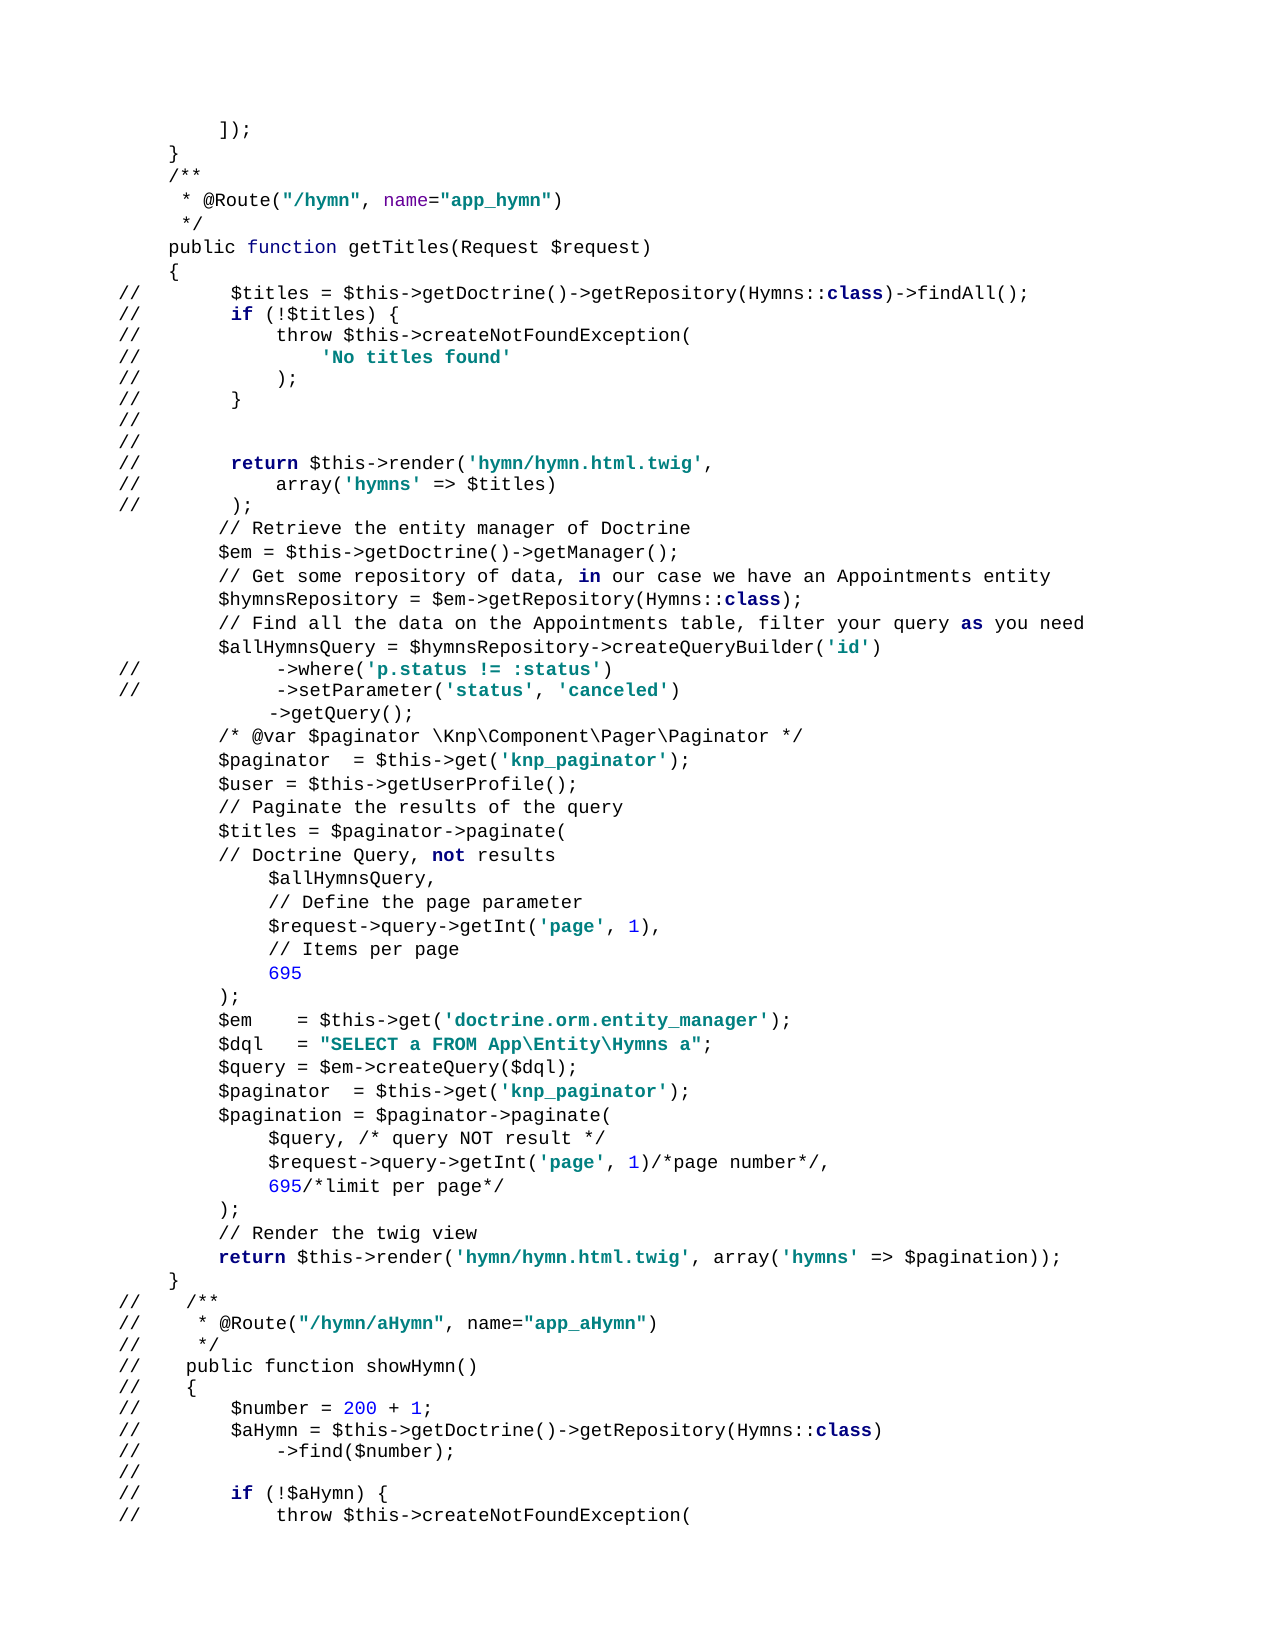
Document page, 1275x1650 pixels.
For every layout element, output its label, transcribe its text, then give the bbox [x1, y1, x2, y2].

text // Retrieve the entity manager of Doctrine [118, 517, 1157, 541]
text $request->query->getInt('page', 1)/*page number*/, [118, 1151, 1157, 1175]
text return $this->render('hymn/hymn.html.twig', array('hymns' => $pagination)); [118, 1246, 1157, 1269]
text public function getTitles(Request $request) [118, 236, 1157, 260]
text $em = $this->get('doctrine.orm.entity_manager'); [118, 1009, 1157, 1033]
text // [118, 1463, 1157, 1484]
text // ); [118, 369, 1157, 390]
text // Render the twig view [118, 1222, 1157, 1246]
text $dql = "SELECT a FROM App\Entity\Hymns a"; [118, 1033, 1157, 1056]
text // throw $this->createNotFoundException( [118, 1505, 1157, 1527]
text // Paginate the results of the query [118, 796, 1157, 820]
text // Get some repository of data, in our case we have an Appointments entity [118, 565, 1157, 588]
text } [118, 142, 1157, 165]
text $em = $this->getDoctrine()->getManager(); [118, 541, 1157, 565]
text // if (!$titles) { [118, 305, 1157, 326]
text // { [118, 1378, 1157, 1399]
text ); [118, 1198, 1157, 1222]
text /* @var $paginator \Knp\Component\Pager\Paginator */ [118, 725, 1157, 749]
text // [118, 432, 1157, 454]
text { [118, 260, 1157, 284]
text // Define the page parameter [118, 891, 1157, 914]
text $paginator = $this->get('knp_paginator'); [118, 749, 1157, 773]
text // ); [118, 496, 1157, 517]
text ->getQuery(); [118, 702, 1157, 725]
text 695 [118, 962, 1157, 986]
text // $aHymn = $this->getDoctrine()->getRepository(Hymns::class) [118, 1420, 1157, 1442]
text // Items per page [118, 938, 1157, 962]
text $user = $this->getUserProfile(); [118, 773, 1157, 796]
text */ [118, 213, 1157, 236]
text // ->setParameter('status', 'canceled') [118, 681, 1157, 702]
text $request->query->getInt('page', 1), [118, 914, 1157, 938]
text // $titles = $this->getDoctrine()->getRepository(Hymns::class)->findAll(); [118, 284, 1157, 305]
text $query, /* query NOT result */ [118, 1127, 1157, 1151]
text // throw $this->createNotFoundException( [118, 326, 1157, 347]
text // */ [118, 1335, 1157, 1357]
text // ->where('p.status != :status') [118, 659, 1157, 681]
text $query = $em->createQuery($dql); [118, 1056, 1157, 1080]
text // public function showHymn() [118, 1357, 1157, 1378]
text // /** [118, 1293, 1157, 1314]
text ]); [118, 118, 1157, 142]
text } [118, 1269, 1157, 1293]
text // $number = 200 + 1; [118, 1399, 1157, 1420]
text // } [118, 390, 1157, 411]
text // if (!$aHymn) { [118, 1484, 1157, 1505]
text 695/*limit per page*/ [118, 1175, 1157, 1198]
text $allHymnsQuery = $hymnsRepository->createQueryBuilder('id') [118, 636, 1157, 659]
text /** [118, 165, 1157, 189]
text // Find all the data on the Appointments table, filter your query as you need [118, 612, 1157, 636]
text * @Route("/hymn", name="app_hymn") [118, 189, 1157, 213]
text ); [118, 986, 1157, 1009]
text $titles = $paginator->paginate( [118, 820, 1157, 844]
text // * @Route("/hymn/aHymn", name="app_aHymn") [118, 1314, 1157, 1335]
text // return $this->render('hymn/hymn.html.twig', [118, 454, 1157, 475]
text // ->find($number); [118, 1442, 1157, 1463]
text // array('hymns' => $titles) [118, 475, 1157, 496]
text $pagination = $paginator->paginate( [118, 1104, 1157, 1127]
text $allHymnsQuery, [118, 867, 1157, 891]
text $hymnsRepository = $em->getRepository(Hymns::class); [118, 588, 1157, 612]
text // 'No titles found' [118, 347, 1157, 369]
text // Doctrine Query, not results [118, 844, 1157, 867]
text $paginator = $this->get('knp_paginator'); [118, 1080, 1157, 1104]
text // [118, 411, 1157, 432]
